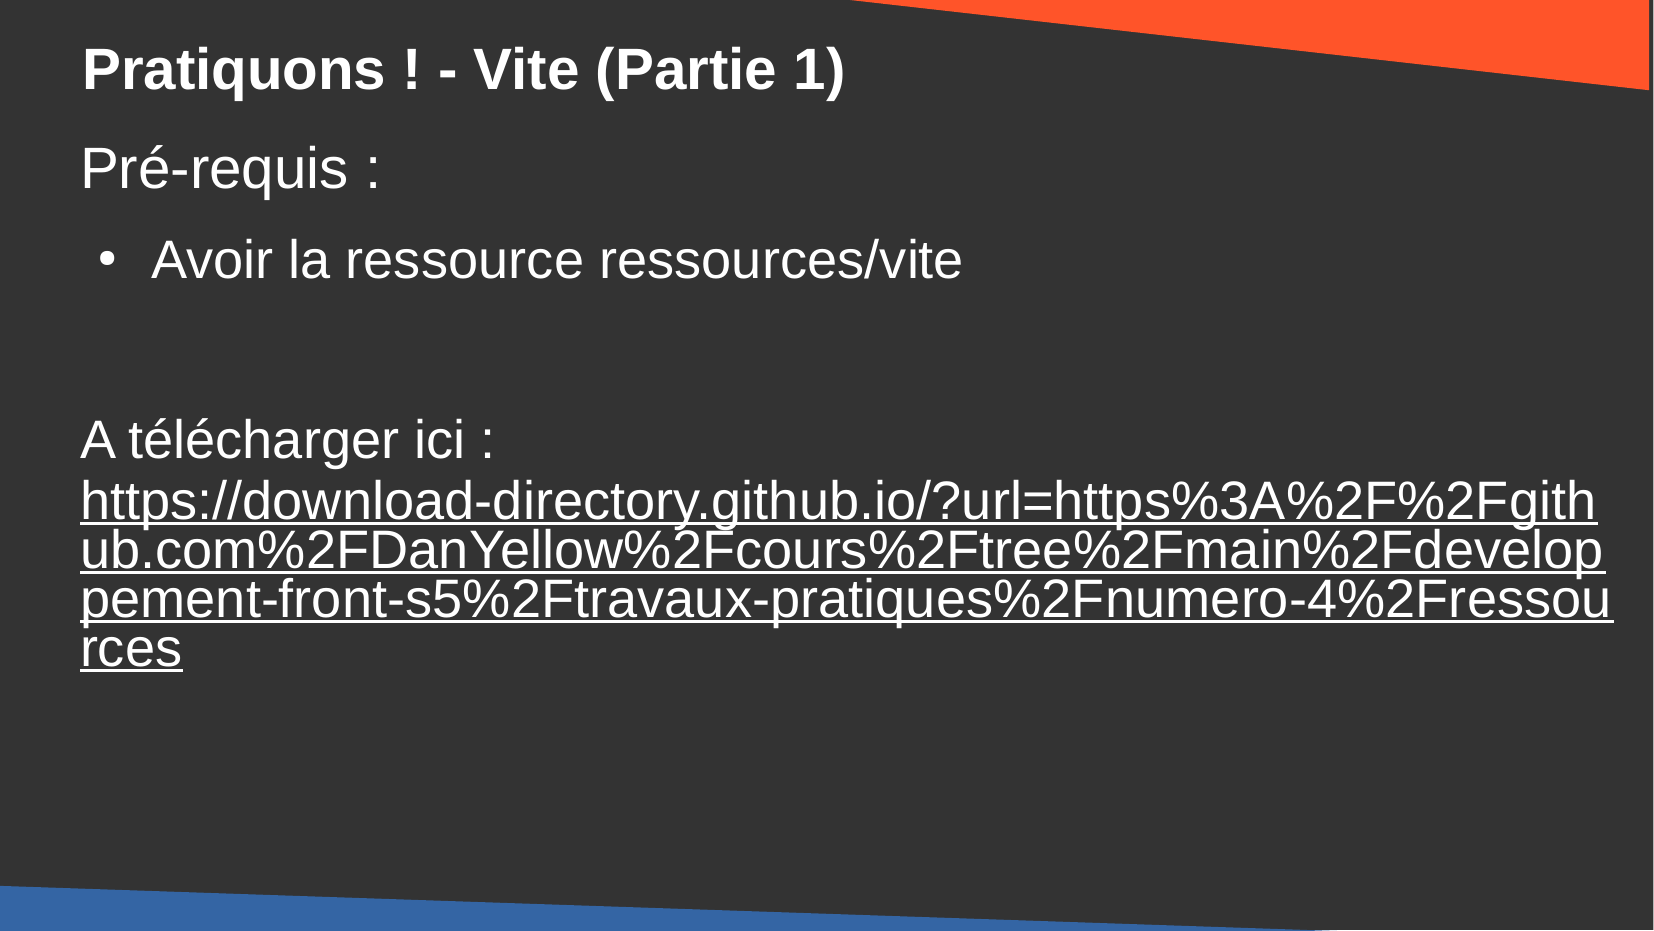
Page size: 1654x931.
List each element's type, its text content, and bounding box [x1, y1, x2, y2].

text_box [0, 885, 1337, 931]
text_box [850, 0, 1650, 91]
title Pratiquons ! - Vite (Partie 1) [82, 37, 1571, 114]
list Pré-requis : Avoir la ressource ressources/vite A télécharger ici : https://download-directory.github.io/?url=https%3A%2F%2Fgithub.com%2FDanYellow%2Fcours%2Ftree%2Fmain%2Fdeveloppement-front-s5%2Ftravaux-pratiques%2Fnumero-4%2Fressources [80, 135, 1620, 721]
